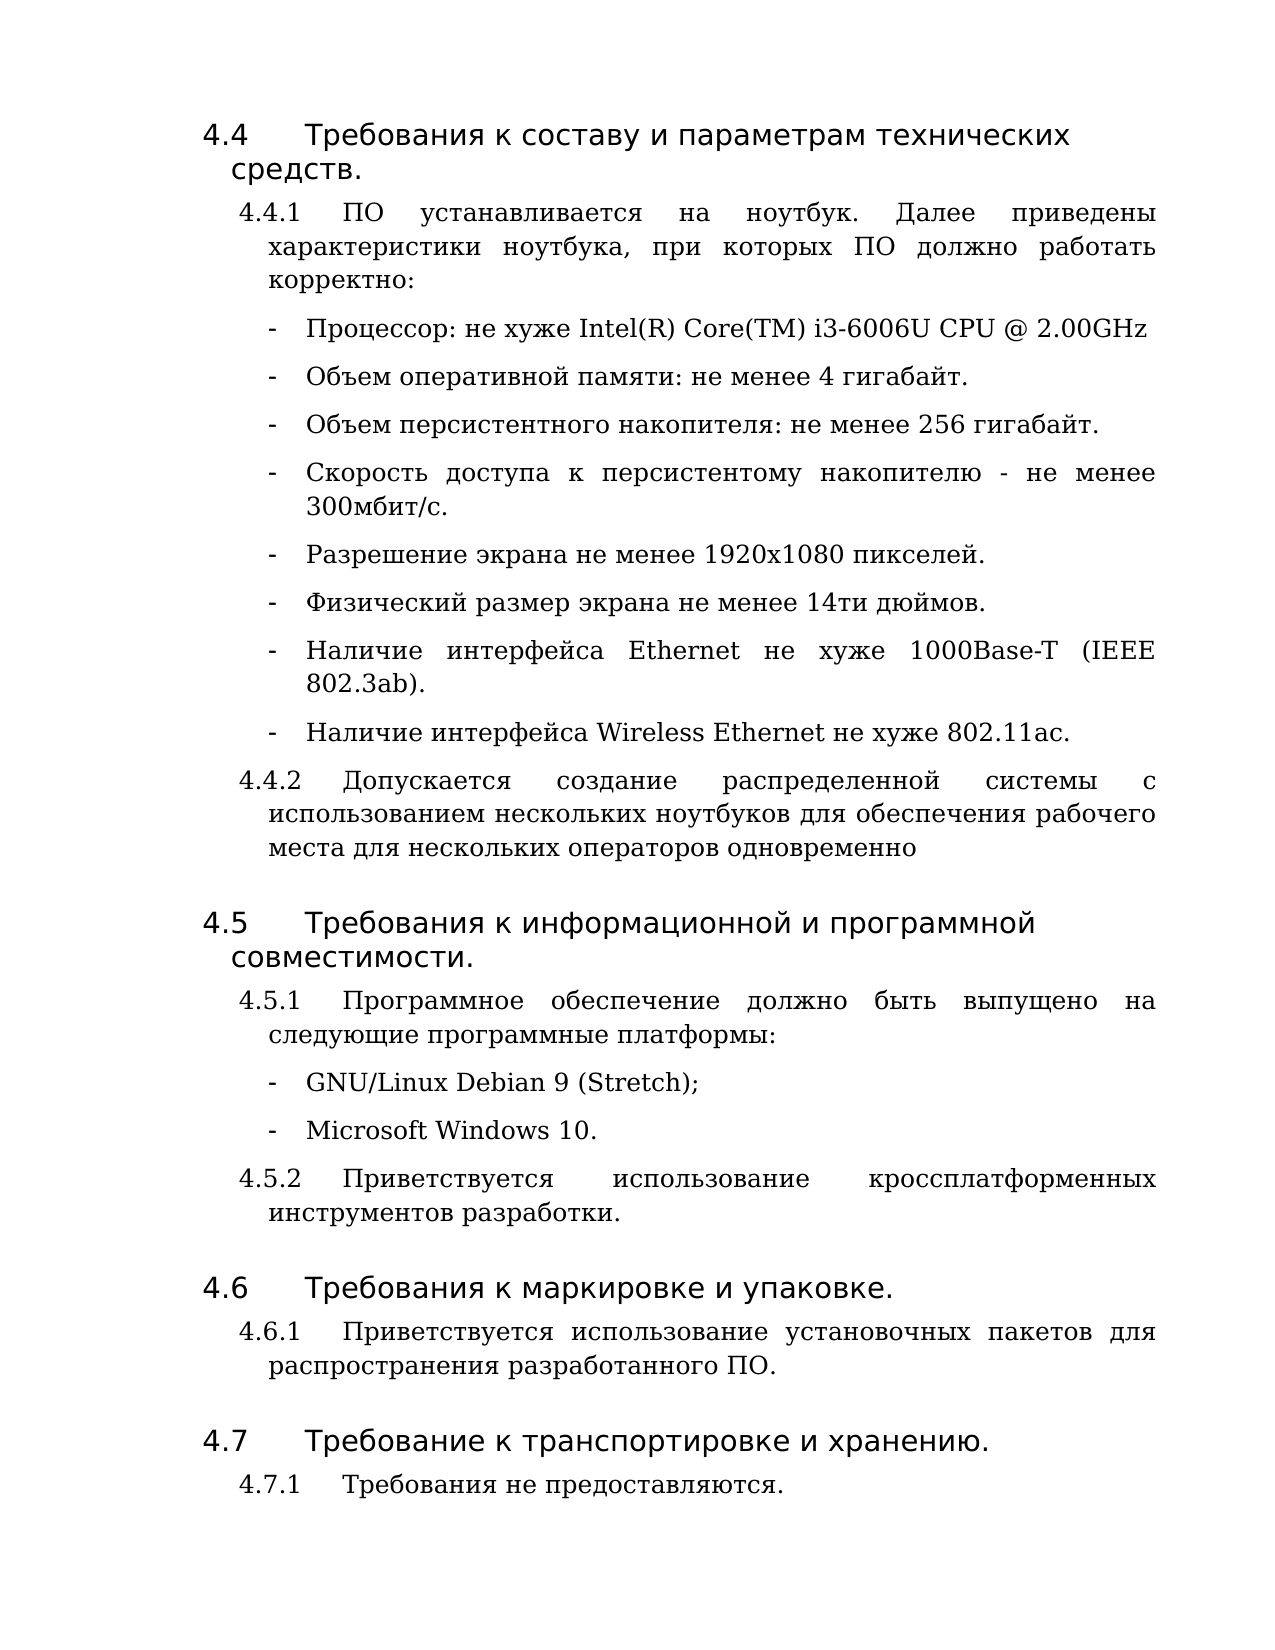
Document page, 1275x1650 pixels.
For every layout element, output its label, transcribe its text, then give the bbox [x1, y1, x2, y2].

list Программное обеспечение должно быть выпущено на следующие программные платформы: [231, 986, 1157, 1049]
subtitle Требования к маркировке и упаковке. [193, 1271, 1157, 1305]
list ПО устанавливается на ноутбук. Далее приведены характеристики ноутбука, при которых ПО должно работать корректно: [231, 198, 1157, 295]
list GNU/Linux Debian 9 (Stretch); [268, 1068, 1157, 1097]
list Разрешение экрана не менее 1920х1080 пикселей. [268, 540, 1157, 569]
list Скорость доступа к персистентому накопителю - не менее 300мбит/с. [268, 458, 1157, 521]
subtitle Требования к информационной и программной совместимости. [193, 906, 1157, 974]
list Наличие интерфейса Wireless Ethernet не хуже 802.11ac. [268, 718, 1157, 747]
subtitle Требование к транспортировке и хранению. [193, 1424, 1157, 1458]
subtitle Требования к составу и параметрам технических средств. [193, 118, 1157, 186]
list Физический размер экрана не менее 14ти дюймов. [268, 588, 1157, 617]
list Требования не предоставляются. [231, 1471, 1157, 1500]
list Объем оперативной памяти: не менее 4 гигабайт. [268, 362, 1157, 391]
list Приветствуется использование установочных пакетов для распространения разработанного ПО. [231, 1317, 1157, 1380]
list Приветствуется использование кроссплатформенных инструментов разработки. [231, 1164, 1157, 1227]
list Microsoft Windows 10. [268, 1116, 1157, 1145]
list Наличие интерфейса Ethernet не хуже 1000Base-T (IEEE 802.3ab). [268, 636, 1157, 699]
list Объем персистентного накопителя: не менее 256 гигабайт. [268, 410, 1157, 439]
list Допускается создание распределенной системы с использованием нескольких ноутбуков для обеспечения рабочего места для нескольких операторов одновременно [231, 766, 1157, 862]
list Процессор: не хуже Intel(R) Core(TM) i3-6006U CPU @ 2.00GHz [268, 314, 1157, 343]
